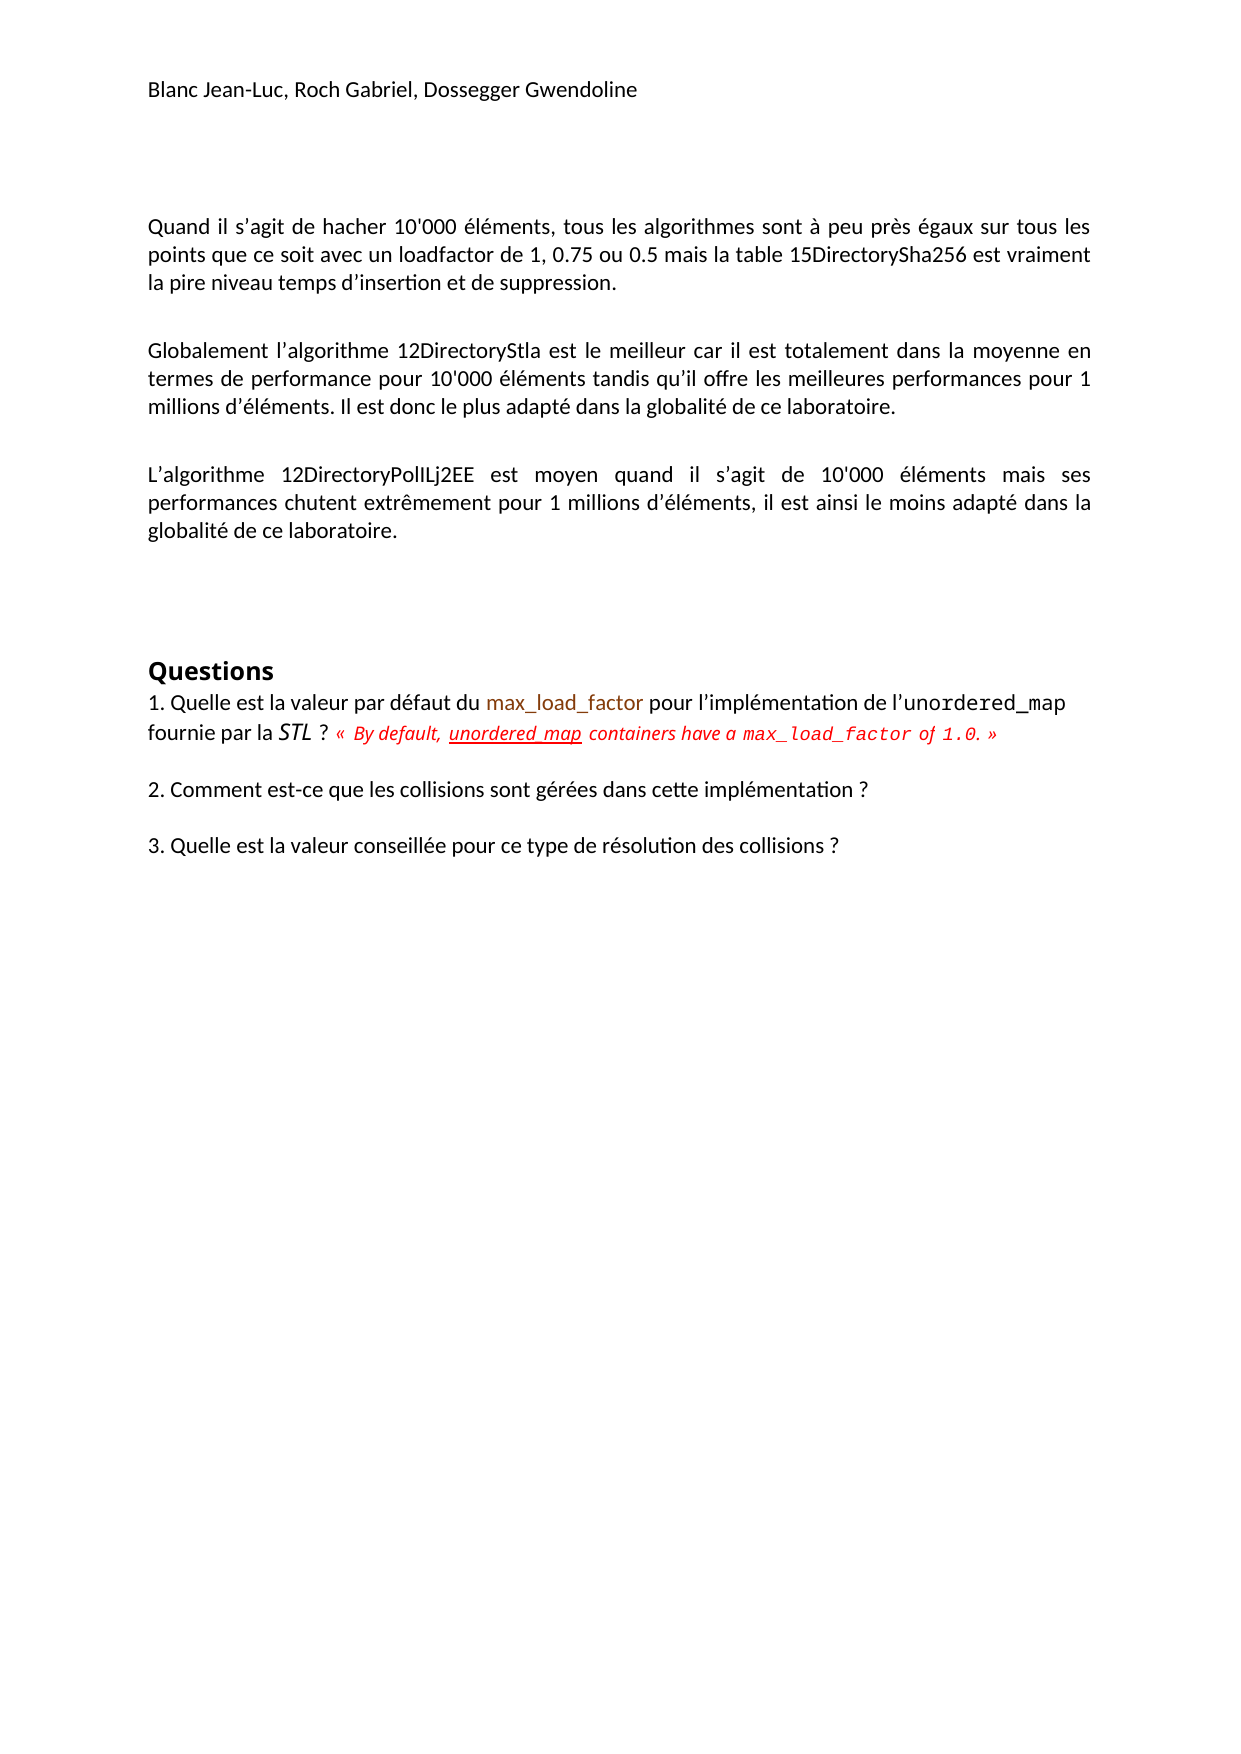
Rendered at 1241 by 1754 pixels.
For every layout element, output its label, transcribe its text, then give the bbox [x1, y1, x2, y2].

text 2. Comment est-ce que les collisions sont gérées dans cette implémentation ? [148, 776, 1093, 804]
text Questions [148, 654, 1093, 688]
text Quand il s’agit de hacher 10'000 éléments, tous les algorithmes sont à peu près égaux sur tous les points que ce soit avec un loadfactor de 1, 0.75 ou 0.5 mais la table 15DirectorySha256 est vraiment la pire niveau temps d’insertion et de suppression. [148, 212, 1093, 296]
text L’algorithme 12DirectoryPolILj2EE est moyen quand il s’agit de 10'000 éléments mais ses performances chutent extrêmement pour 1 millions d’éléments, il est ainsi le moins adapté dans la globalité de ce laboratoire. [148, 460, 1093, 544]
text Globalement l’algorithme 12DirectoryStla est le meilleur car il est totalement dans la moyenne en termes de performance pour 10'000 éléments tandis qu’il offre les meilleures performances pour 1 millions d’éléments. Il est donc le plus adapté dans la globalité de ce laboratoire. [148, 336, 1093, 420]
text 3. Quelle est la valeur conseillée pour ce type de résolution des collisions ? [148, 832, 1093, 860]
text 1. Quelle est la valeur par défaut du max_load_factor pour l’implémentation de l’unordered_map fournie par la STL ? « By default, unordered_map containers have a max_load_factor of 1.0. » [148, 688, 1093, 748]
